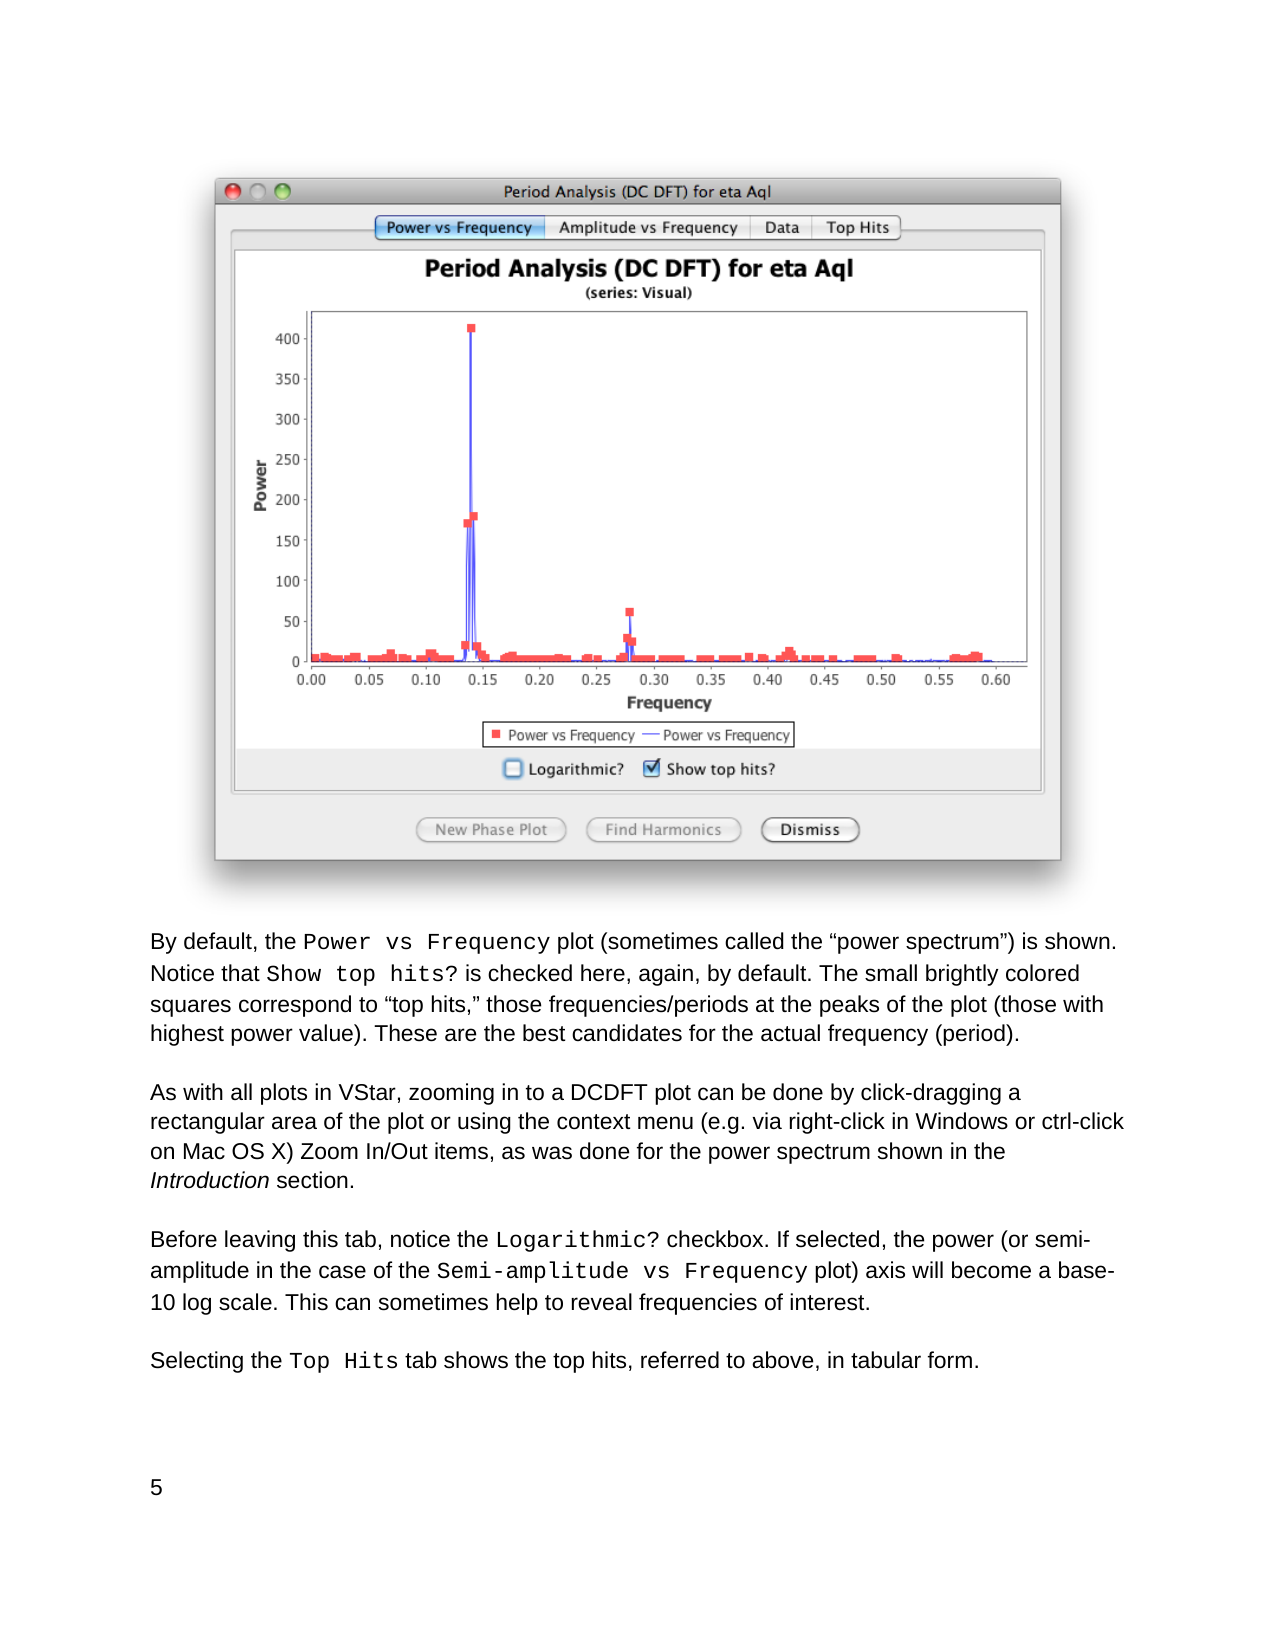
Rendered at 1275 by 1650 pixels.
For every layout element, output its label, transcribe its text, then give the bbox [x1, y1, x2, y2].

text Before leaving this tab, notice the Logarithmic? checkbox. If selected, the power (or semi-amplitude in the case of the Semi-amplitude vs Frequency plot) axis will become a base-10 log scale. This can sometimes help to reveal frequencies of interest. [150, 1227, 1125, 1315]
text As with all plots in VStar, zooming in to a DCDFT plot can be done by click-dragging a rectangular area of the plot or using the context menu (e.g. via right-click in Windows or ctrl-click on Mac OS X) Zoom In/Out items, as was done for the power spectrum shown in the Introduction section. [150, 1080, 1125, 1193]
text By default, the Power vs Frequency plot (sometimes called the “power spectrum”) is shown. Notice that Show top hits? is checked here, again, by default. The small brightly colored squares correspond to “top hits,” those frequencies/periods at the peaks of the plot (those with highest power value). These are the best candidates for the actual frequency (period). [150, 929, 1125, 1047]
text Selecting the Top Hits tab shows the top hits, referred to above, in tabular form. [150, 1348, 1125, 1376]
picture [168, 150, 1108, 925]
